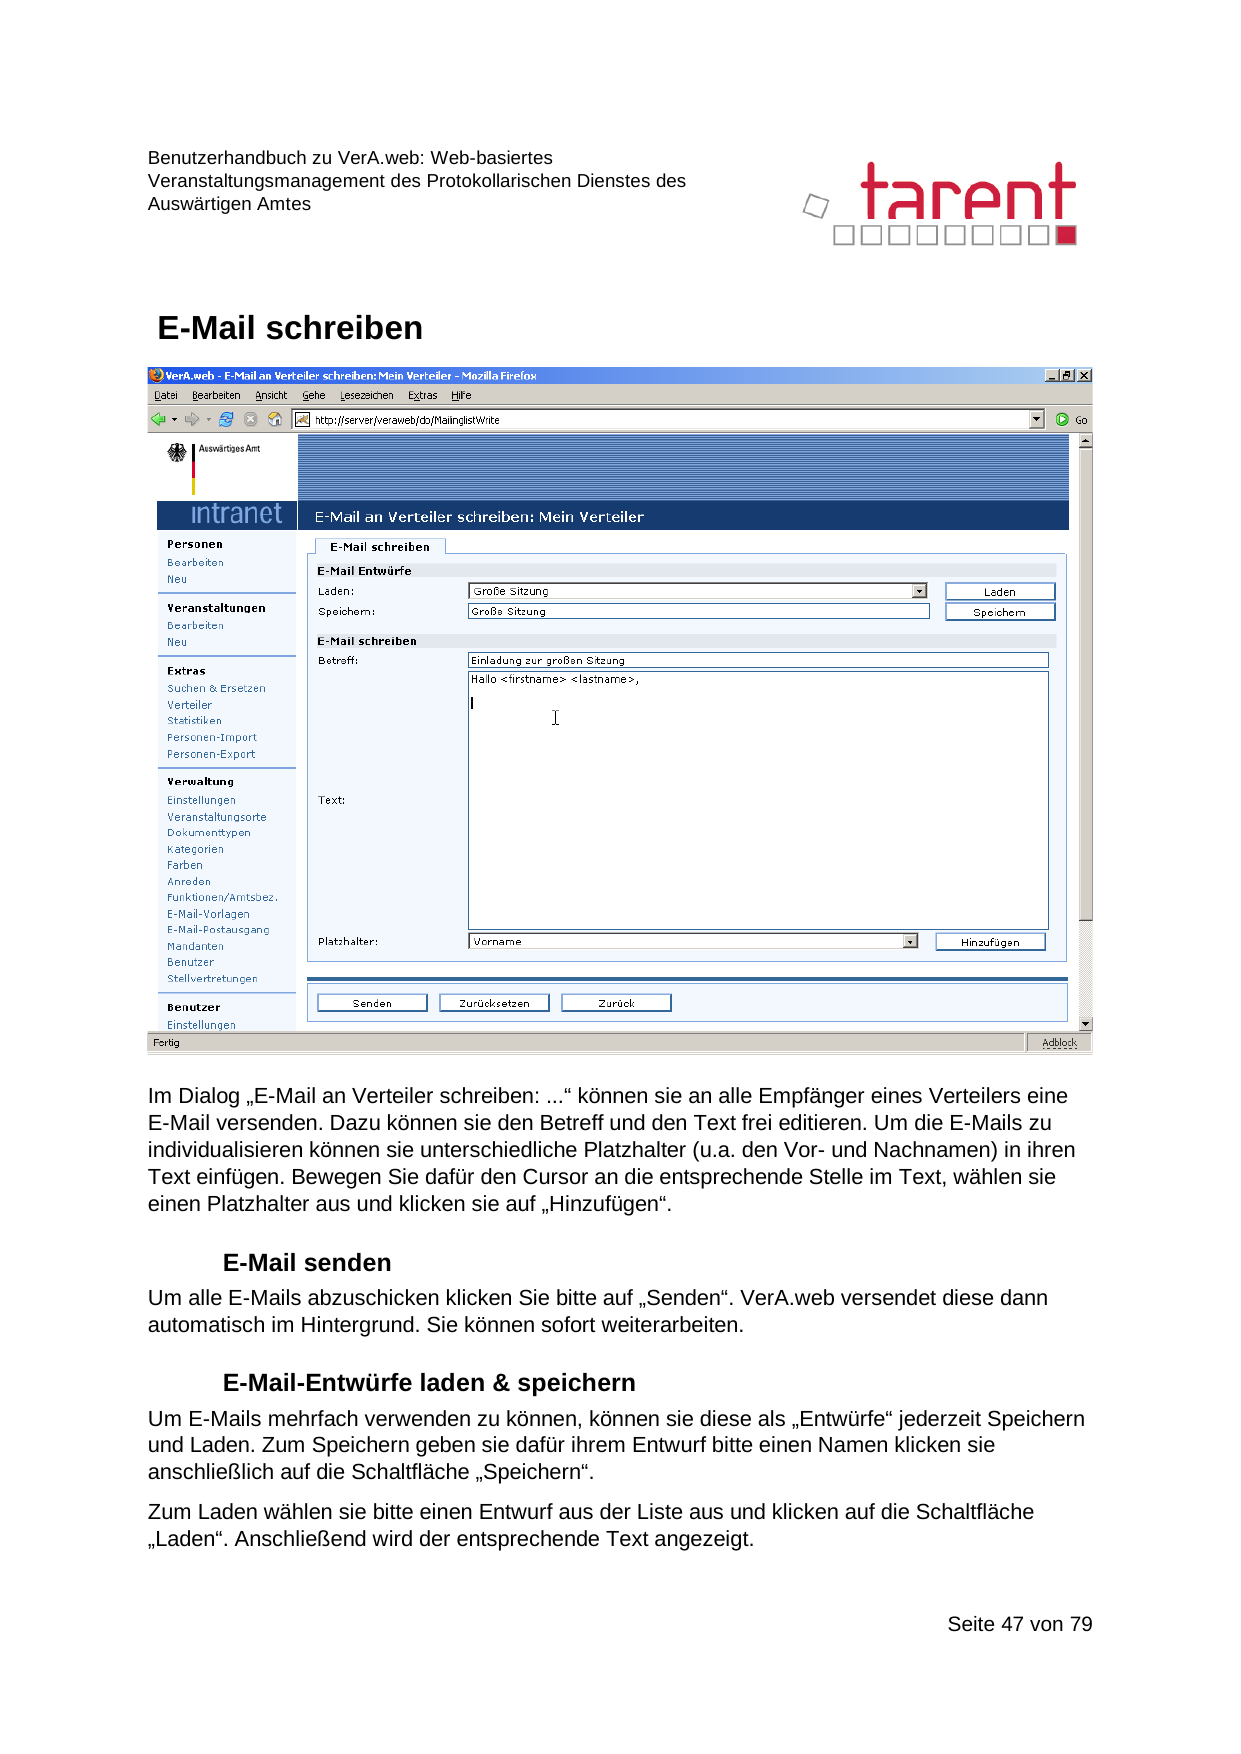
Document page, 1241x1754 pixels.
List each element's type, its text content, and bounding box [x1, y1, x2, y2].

subtitle E-Mail senden [148, 1248, 1092, 1276]
subtitle E-Mail-Entwürfe laden & speichern [148, 1369, 1092, 1397]
picture [147, 367, 1093, 1055]
text [148, 356, 1092, 367]
subtitle E-Mail schreiben [148, 309, 1092, 346]
text Im Dialog „E-Mail an Verteiler schreiben: ...“ können sie an alle Empfänger eines Verteilers eine E-Mail versenden. Dazu können sie den Betreff und den Text frei editieren. Um die E-Mails zu individualisieren können sie unterschiedliche Platzhalter (u.a. den Vor- und Nachnamen) in ihren Text einfügen. Bewegen Sie dafür den Cursor an die entsprechende Stelle im Text, wählen sie einen Platzhalter aus und klicken sie auf „Hinzufügen“. [148, 1055, 1092, 1216]
picture [790, 151, 1091, 255]
text Um E-Mails mehrfach verwenden zu können, können sie diese als „Entwürfe“ jederzeit Speichern und Laden. Zum Speichern geben sie dafür ihrem Entwurf bitte einen Namen klicken sie anschließlich auf die Schaltfläche „Speichern“. [148, 1406, 1092, 1484]
text Zum Laden wählen sie bitte einen Entwurf aus der Liste aus und klicken auf die Schaltfläche „Laden“. Anschließend wird der entsprechende Text angezeigt. [148, 1499, 1092, 1551]
text Um alle E-Mails abzuschicken klicken Sie bitte auf „Senden“. VerA.web versendet diese dann automatisch im Hintergrund. Sie können sofort weiterarbeiten. [148, 1285, 1092, 1336]
